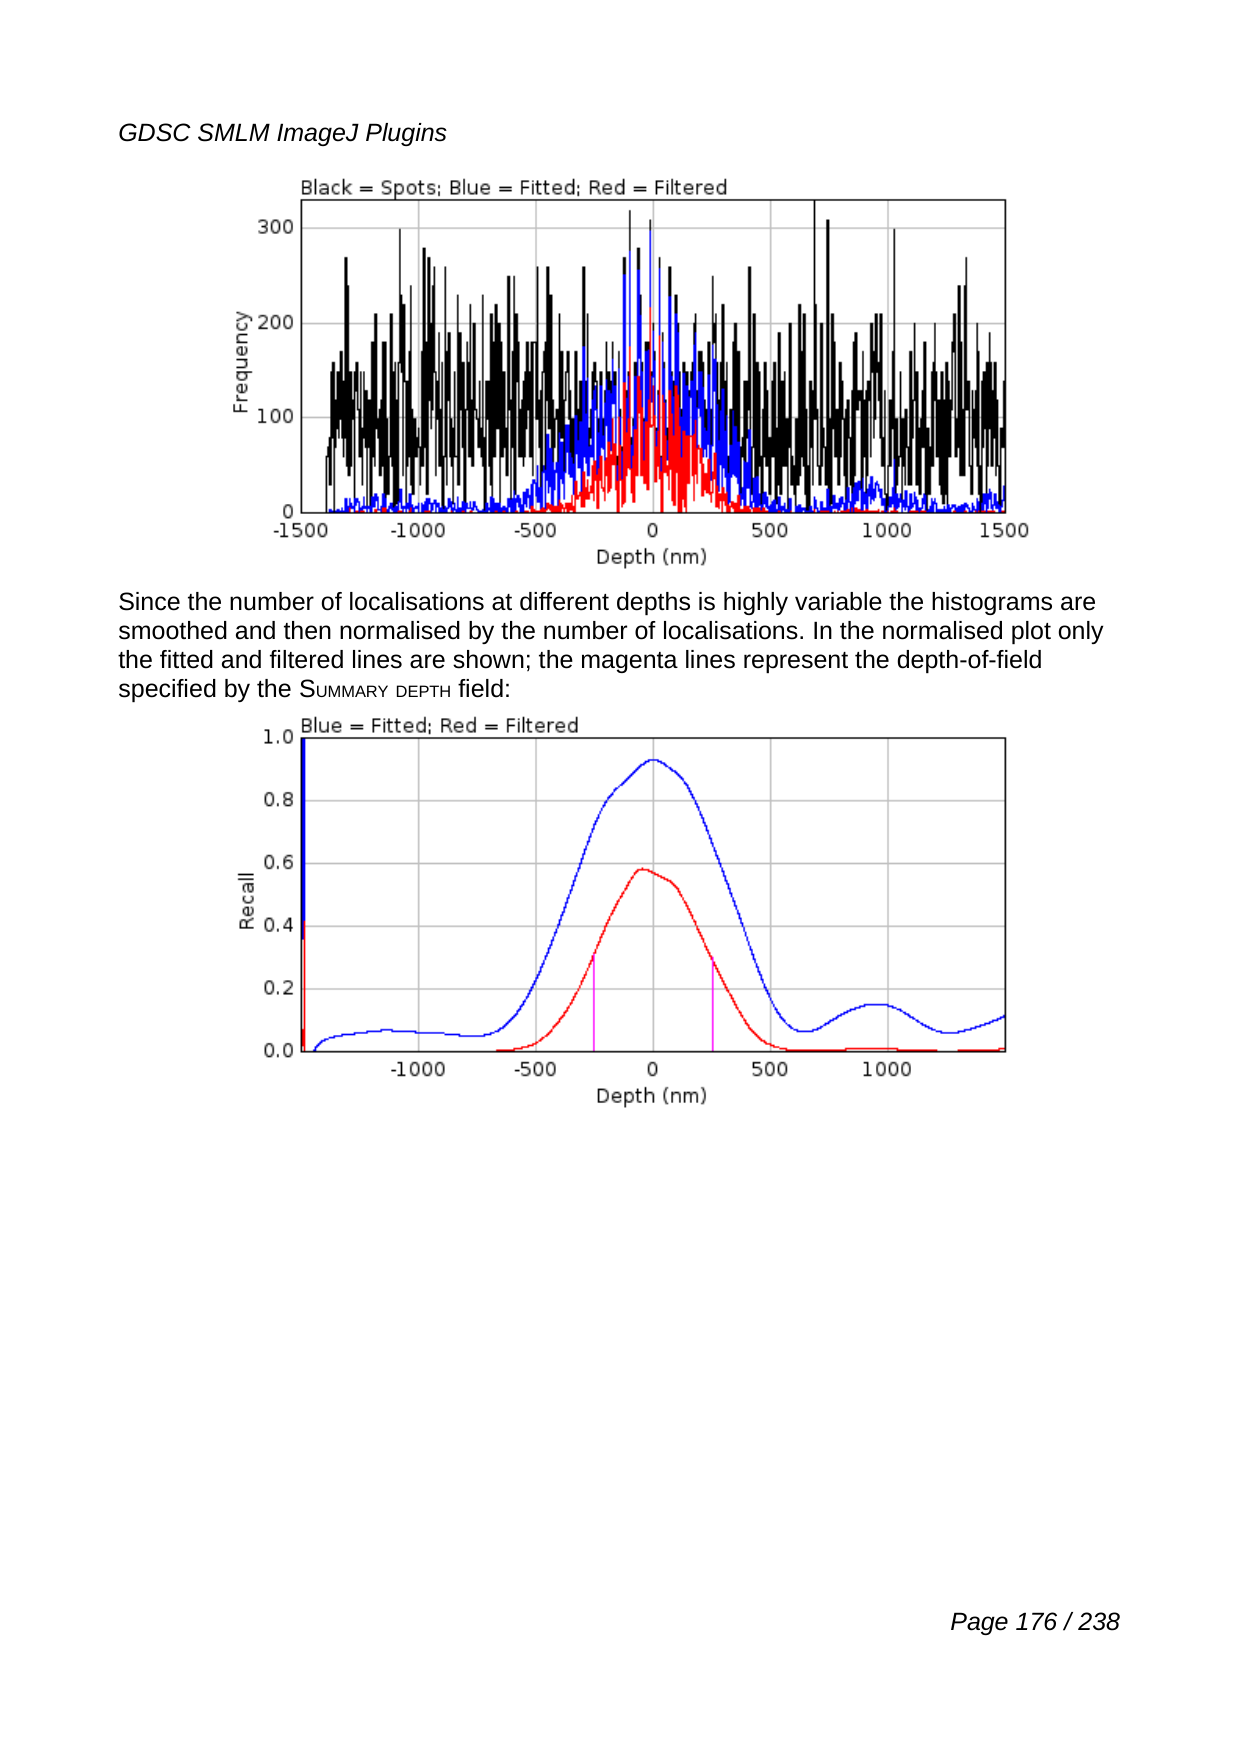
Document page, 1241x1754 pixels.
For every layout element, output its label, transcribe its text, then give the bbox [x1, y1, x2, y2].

picture [207, 176, 1033, 575]
picture [207, 714, 1033, 1114]
text Since the number of localisations at different depths is highly variable the histograms are smoothed and then normalised by the number of localisations. In the normalised plot only the fitted and filtered lines are shown; the magenta lines represent the depth-of-field specified by the Summary depth field: [118, 587, 1122, 702]
